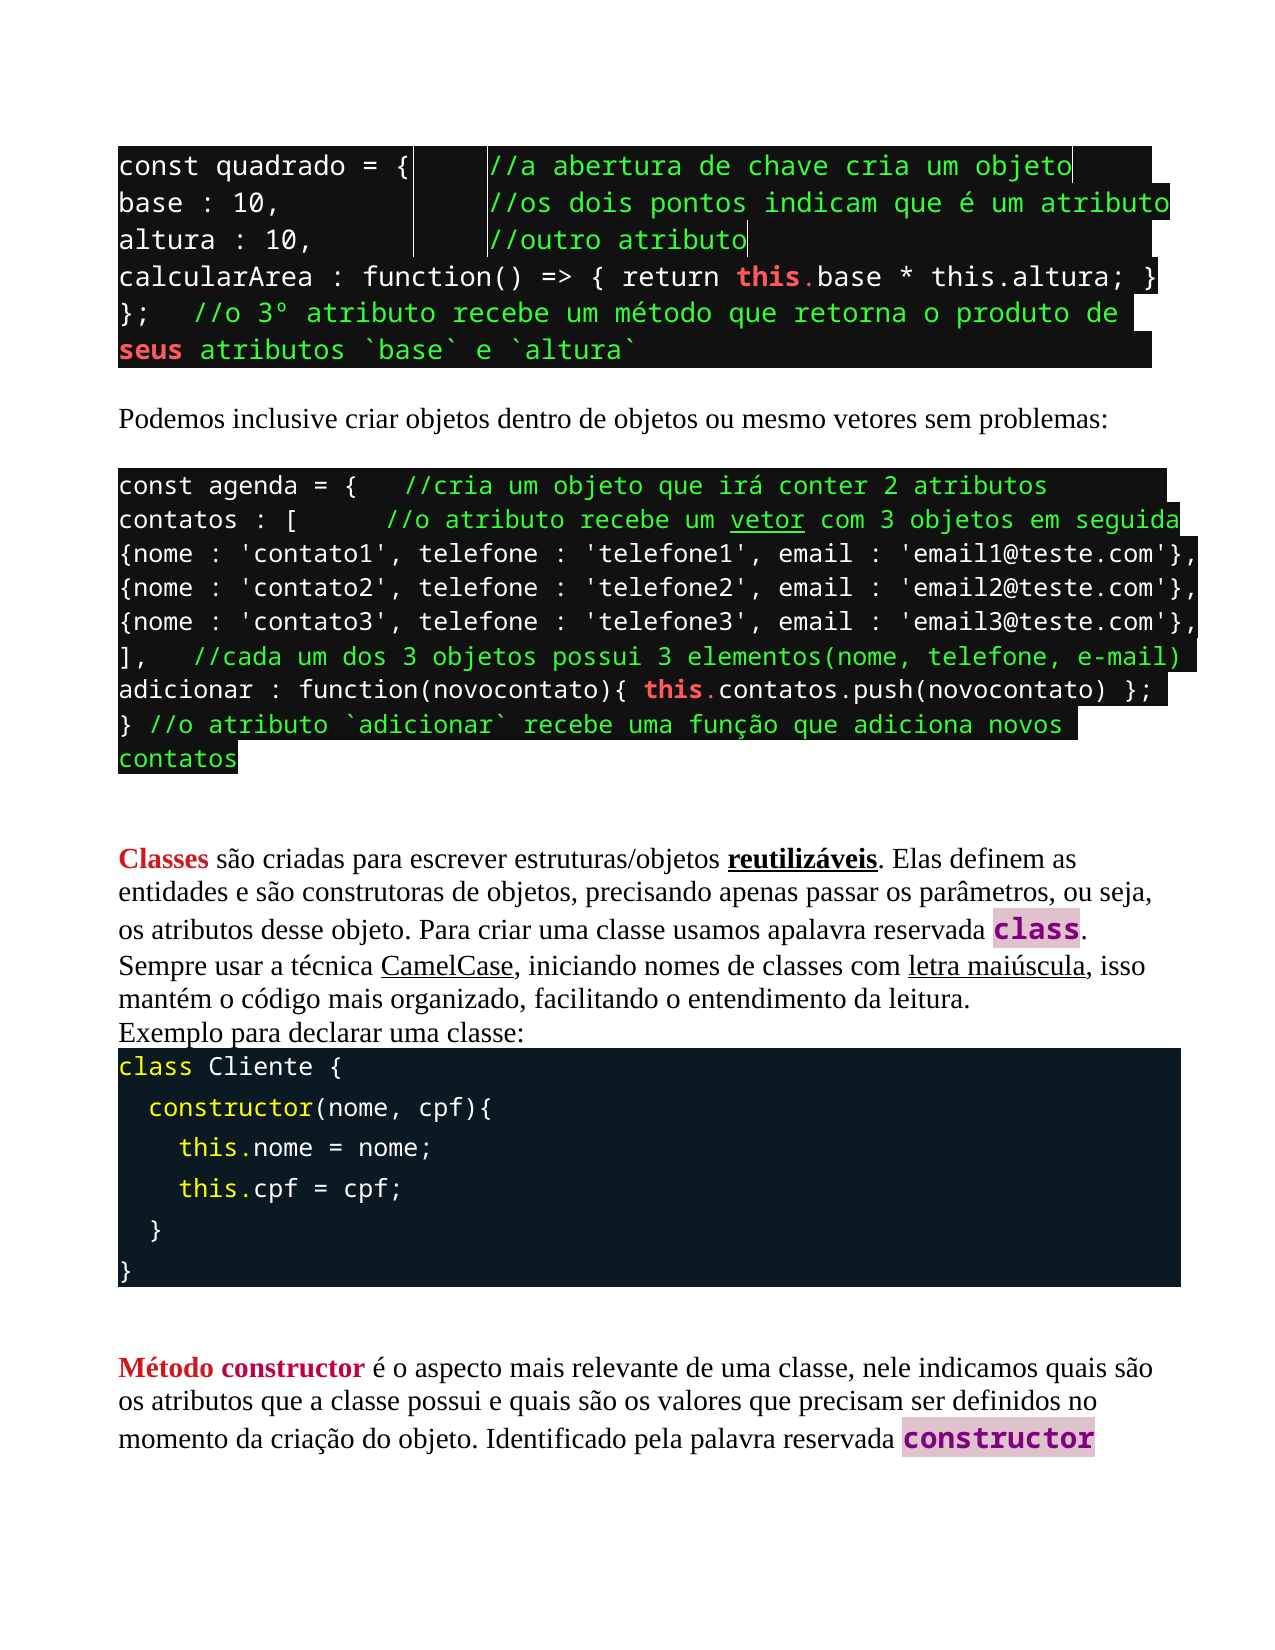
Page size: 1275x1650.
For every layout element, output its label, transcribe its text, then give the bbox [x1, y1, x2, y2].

text Podemos inclusive criar objetos dentro de objetos ou mesmo vetores sem problemas: [118, 401, 1181, 434]
text {nome : 'contato3', telefone : 'telefone3', email : 'email3@teste.com'}, [118, 604, 1210, 638]
text } [118, 1212, 1181, 1246]
text } //o atributo `adicionar` recebe uma função que adiciona novos contatos [118, 706, 1181, 774]
text constructor(nome, cpf){ [118, 1089, 1181, 1123]
text const agenda = { //cria um objeto que irá conter 2 atributos [118, 468, 1181, 502]
text ], //cada um dos 3 objetos possui 3 elementos(nome, telefone, e-mail) [118, 638, 1240, 672]
text Método constructor é o aspecto mais relevante de uma classe, nele indicamos quais são os atributos que a classe possui e quais são os valores que precisam ser definidos no momento da criação do objeto. Identificado pela palavra reservada constructor [118, 1350, 1181, 1457]
text contatos : [ //o atributo recebe um vetor com 3 objetos em seguida [118, 502, 1181, 536]
text }; //o 3º atributo recebe um método que retorna o produto de seus atributos `base` e `altura` [118, 294, 1181, 368]
text adicionar : function(novocontato){ this.contatos.push(novocontato) }; [118, 672, 1181, 706]
text {nome : 'contato1', telefone : 'telefone1', email : 'email1@teste.com'}, [118, 536, 1234, 570]
text {nome : 'contato2', telefone : 'telefone2', email : 'email2@teste.com'}, [118, 570, 1204, 604]
text class Cliente { [118, 1048, 1181, 1082]
text Classes são criadas para escrever estruturas/objetos reutilizáveis. Elas definem as entidades e são construtoras de objetos, precisando apenas passar os parâmetros, ou seja, os atributos desse objeto. Para criar uma classe usamos apalavra reservada class. Sempre usar a técnica CamelCase, iniciando nomes de classes com letra maiúscula, isso mantém o código mais organizado, facilitando o entendimento da leitura. Exemplo para declarar uma classe: class Cliente { [118, 841, 1181, 1048]
text base : 10, //os dois pontos indicam que é um atributo [118, 183, 1181, 220]
text this.cpf = cpf; [118, 1171, 1181, 1205]
text this.nome = nome; [118, 1130, 1181, 1164]
text } [118, 1252, 1181, 1287]
text altura : 10, //outro atributo [118, 220, 1181, 257]
text calcularArea : function() => { return this.base * this.altura; } [118, 257, 1246, 294]
text const quadrado = { //a abertura de chave cria um objeto [118, 146, 1181, 183]
